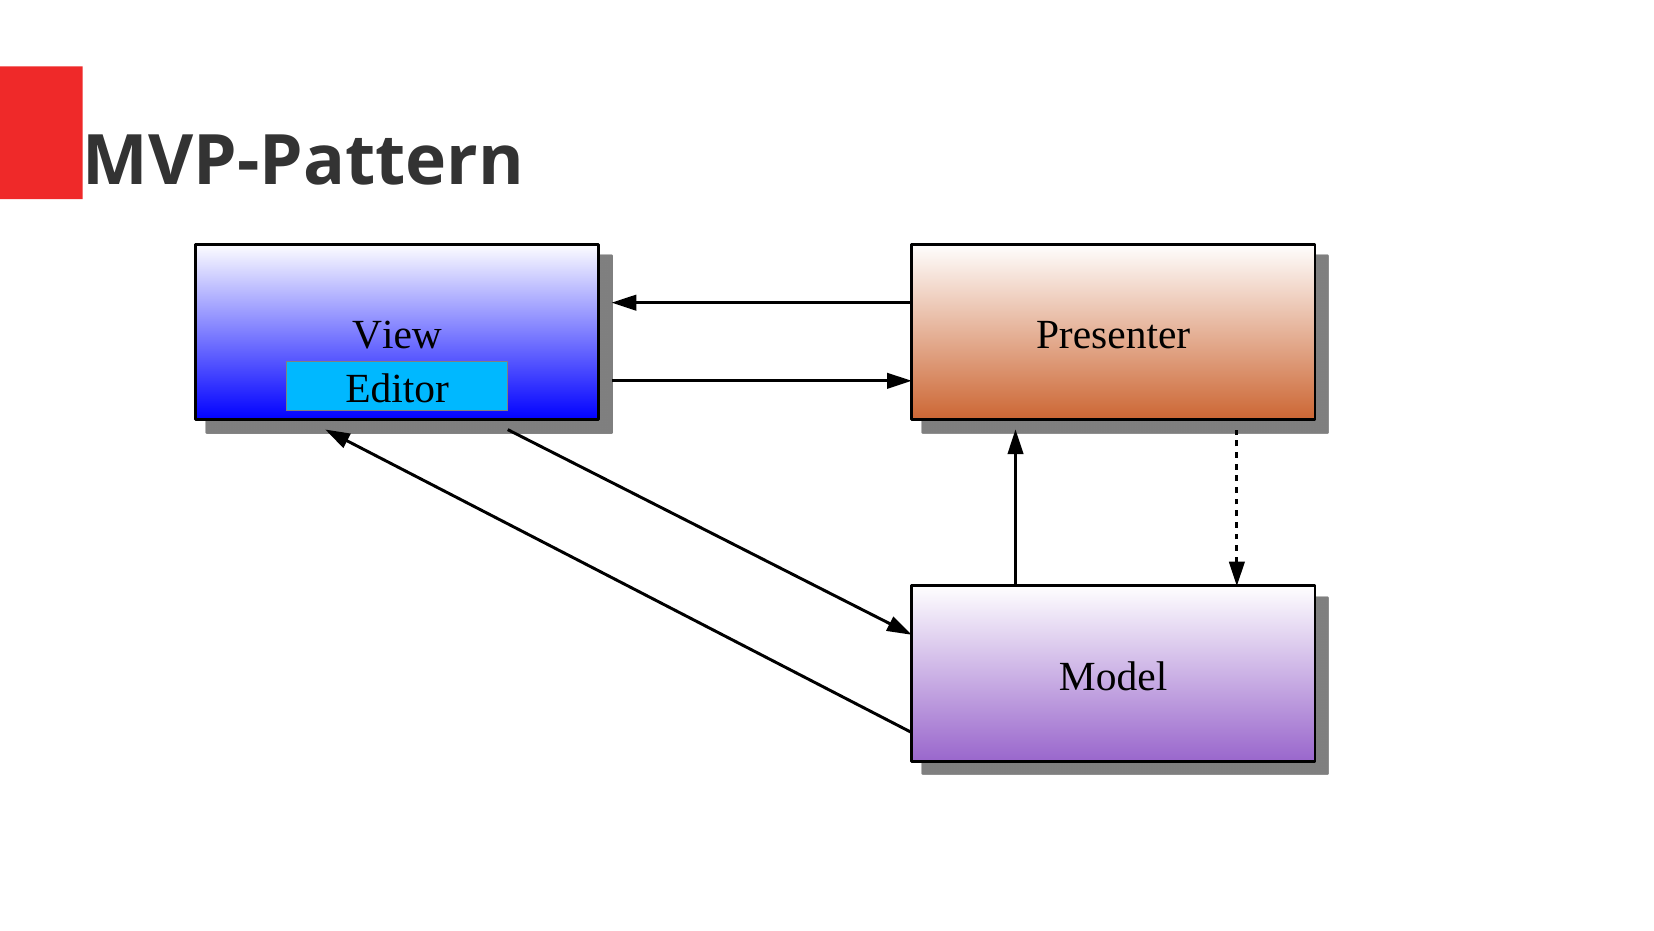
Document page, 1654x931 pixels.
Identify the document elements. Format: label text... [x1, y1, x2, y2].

text_box Presenter [911, 244, 1315, 420]
title MVP-Pattern [82, 33, 1571, 196]
text_box Editor [286, 361, 508, 411]
text_box View [195, 244, 599, 420]
text_box Model [911, 585, 1315, 762]
